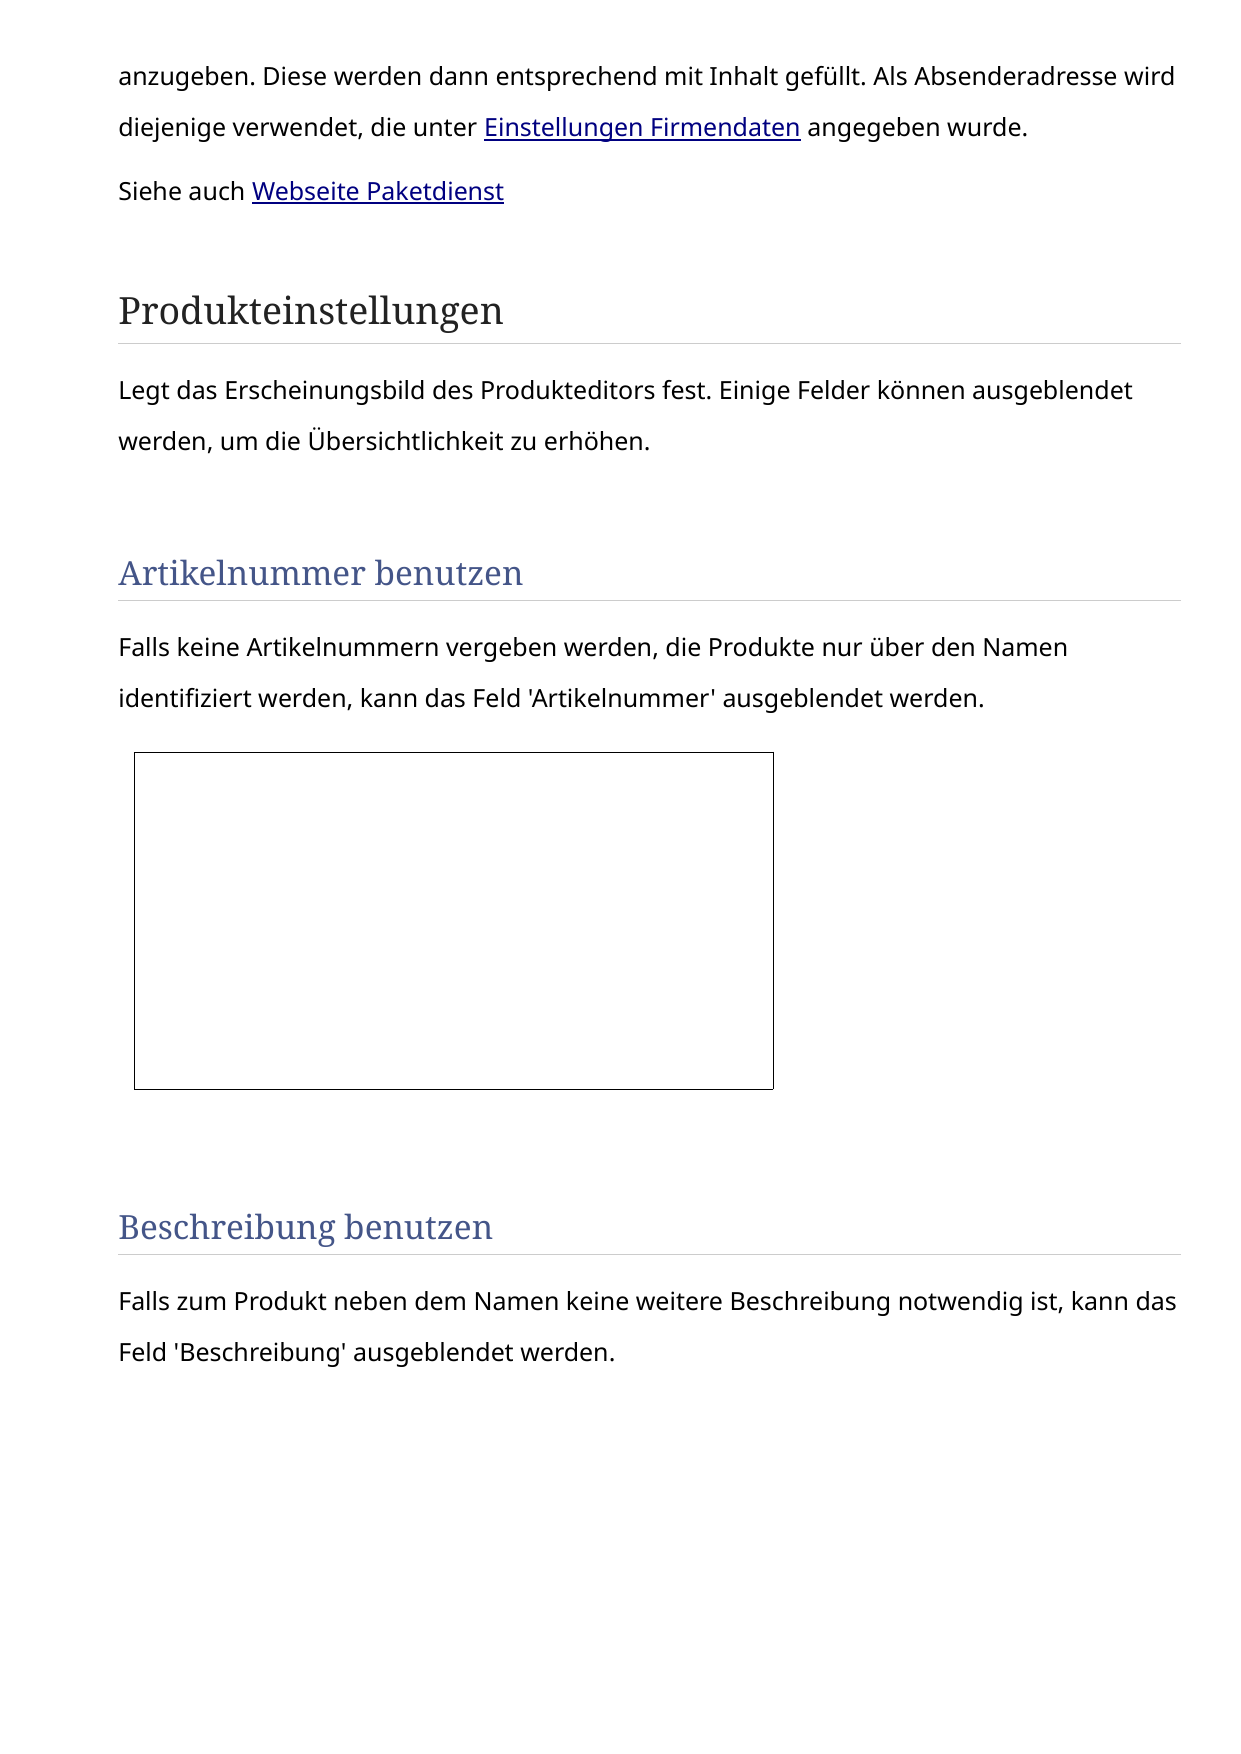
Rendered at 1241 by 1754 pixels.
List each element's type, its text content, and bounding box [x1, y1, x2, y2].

text Falls keine Artikelnummern vergeben werden, die Produkte nur über den Namen identifiziert werden, kann das Feld 'Artikelnummer' ausgeblendet werden. [118, 629, 1181, 714]
text anzugeben. Diese werden dann entsprechend mit Inhalt gefüllt. Als Absenderadresse wird diejenige verwendet, die unter Einstellungen Firmendaten angegeben wurde. [118, 59, 1181, 144]
text Legt das Erscheinungsbild des Produkteditors fest. Einige Felder können ausgeblendet werden, um die Übersichtlichkeit zu erhöhen. [118, 372, 1181, 457]
text Siehe auch Webseite Paketdienst [118, 174, 1181, 208]
subtitle Artikelnummer benutzen [118, 549, 1181, 600]
subtitle Produkteinstellungen [118, 284, 1181, 343]
text Falls zum Produkt neben dem Namen keine weitere Beschreibung notwendig ist, kann das Feld 'Beschreibung' ausgeblendet werden. [118, 1284, 1181, 1369]
subtitle Beschreibung benutzen [118, 1204, 1181, 1254]
